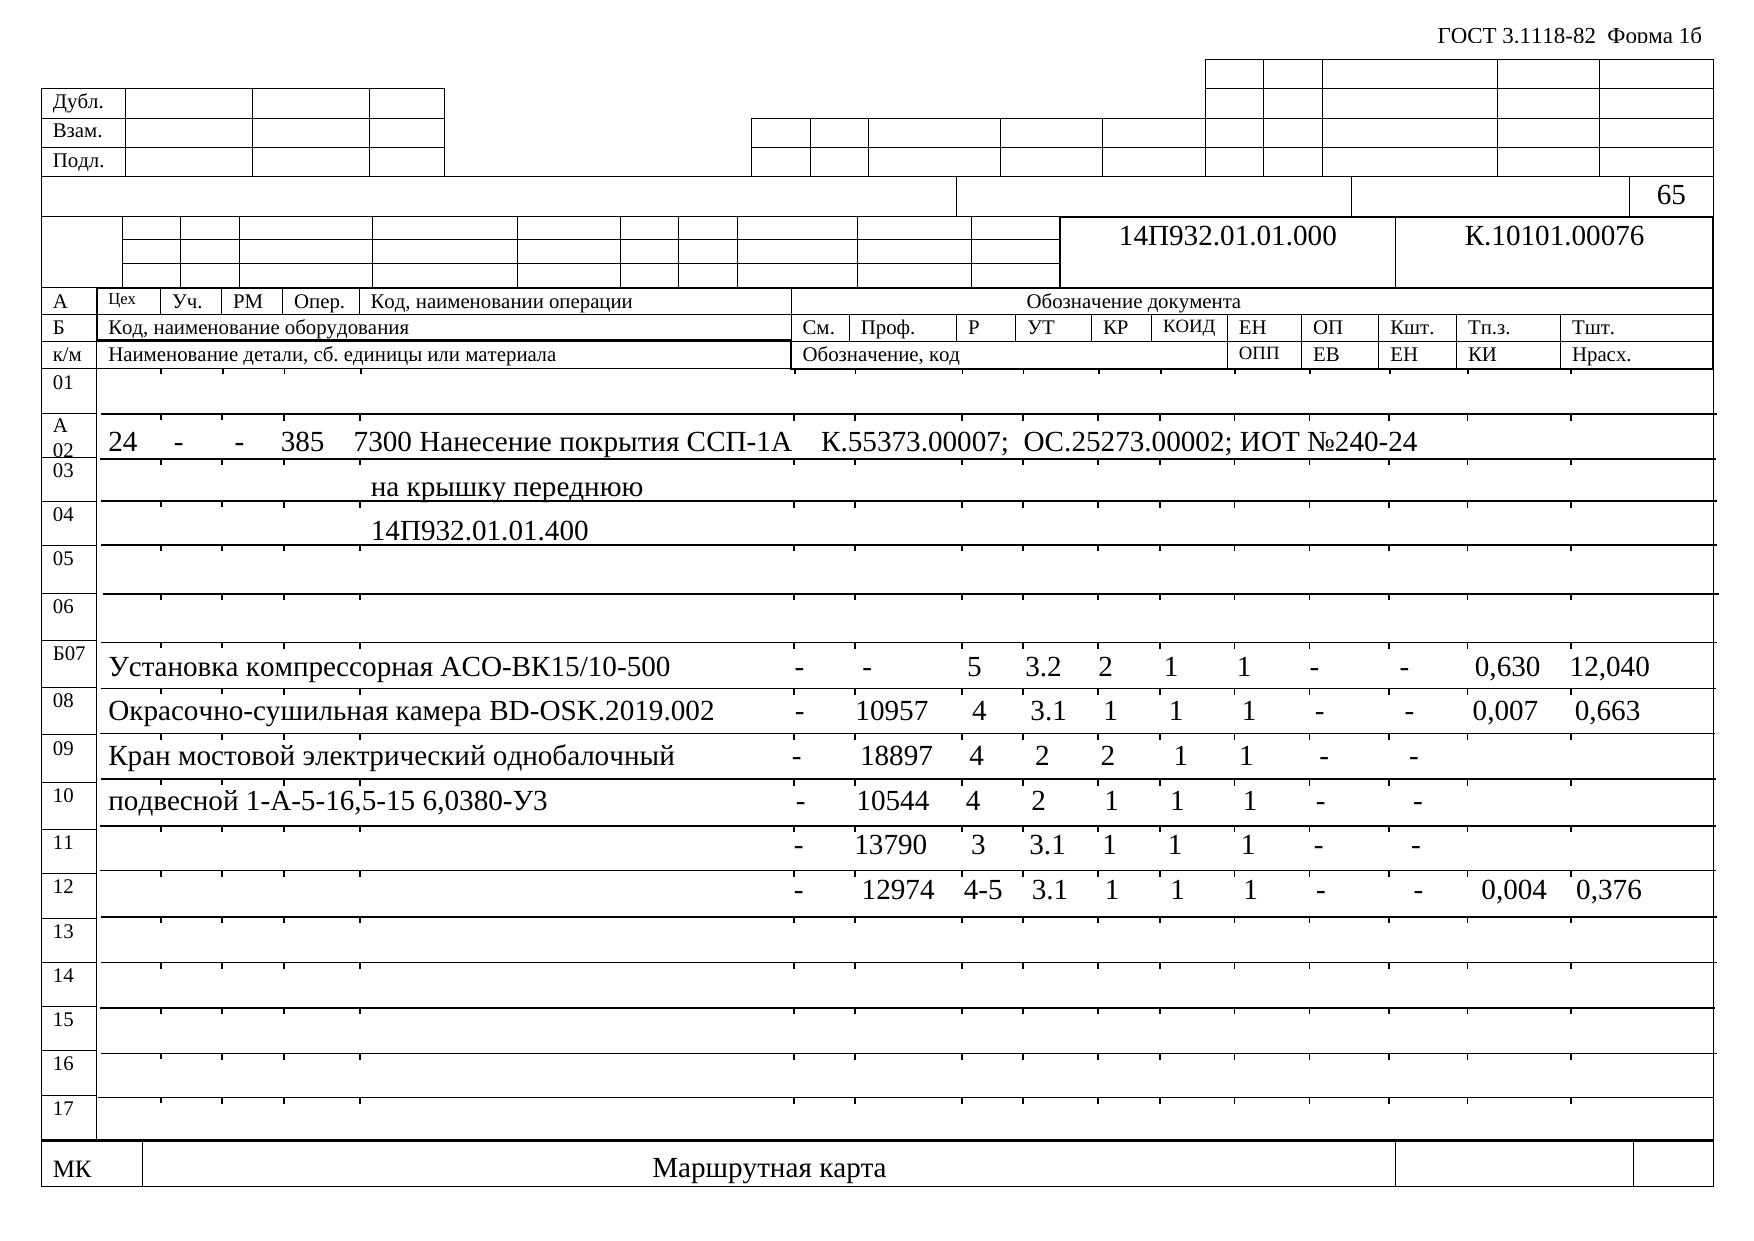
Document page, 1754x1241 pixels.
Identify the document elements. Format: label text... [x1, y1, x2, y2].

table_cell [370, 89, 444, 117]
table_cell [738, 240, 857, 263]
table_cell [1600, 89, 1713, 117]
table_cell Тшт. [1561, 315, 1712, 341]
table_cell [1206, 89, 1263, 117]
table_cell Дубл. [42, 89, 125, 117]
table_cell 24 - - 385 7300 Нанесение покрытия ССП-1А К.55373.00007; ОС.25273.00002; ИОТ №240-24 на крышку переднюю 14П932.01.01.400 Установка компрессорная АСО-ВК15/10-500 - - 5 3.2 2 1 1 - - 0,630 12,040 Окрасочно-сушильная камера BD-OSK.2019.002 - 10957 4 3.1 1 1 1 - - 0,007 0,663 Кран мостовой электрический однобалочный - 18897 4 2 2 1 1 - - подвесной 1-А-5-16,5-15 6,0380-У3 - 10544 4 2 1 1 1 - - - 13790 3 3.1 1 1 1 - - - 12974 4-5 3.1 1 1 1 - - 0,004 0,376 [97, 369, 1713, 1139]
table_cell 11 [42, 830, 96, 873]
table_cell Обозначение документа [792, 289, 1712, 314]
table_cell 17 [42, 1096, 96, 1139]
table_cell [240, 217, 372, 239]
table_cell ОП [1302, 315, 1378, 341]
table_cell [1600, 119, 1713, 147]
table_cell [811, 148, 868, 176]
table_cell 15 [42, 1007, 96, 1050]
table_cell Опер. [283, 289, 359, 314]
table_cell РМ [222, 289, 282, 314]
table_cell [1323, 148, 1497, 176]
table_cell [957, 177, 1351, 216]
table_cell [123, 217, 180, 239]
table_cell См.. [792, 315, 849, 341]
table_cell Код, наименование оборудования [98, 315, 791, 339]
table_cell Нрасх. [1561, 342, 1712, 368]
table_cell 16 [42, 1051, 96, 1094]
table_cell МК [42, 1142, 142, 1186]
table_cell [1103, 119, 1205, 147]
table_cell [1352, 177, 1629, 216]
table_cell [373, 240, 517, 263]
table_cell Р [957, 315, 1015, 341]
table_cell [1323, 89, 1497, 117]
table_cell КИ [1457, 342, 1560, 368]
table_cell [679, 264, 737, 287]
table_cell 14П932.01.01.000 [1061, 218, 1395, 287]
table_cell [692, 88, 1205, 117]
table_header [1323, 60, 1497, 88]
table_cell [752, 148, 810, 176]
table_cell [752, 119, 810, 147]
table_cell [1001, 119, 1102, 147]
table_cell [123, 240, 180, 263]
table_cell [869, 148, 1000, 176]
table_cell [253, 119, 369, 147]
table_cell Тп.з. [1457, 315, 1560, 341]
table_cell [738, 217, 857, 239]
table_cell [445, 118, 751, 176]
table_cell Взам. [42, 119, 125, 147]
table_cell [1264, 89, 1322, 117]
table_cell [679, 217, 737, 239]
table_cell [1323, 119, 1497, 147]
table_cell ЕН [1228, 315, 1301, 341]
table_cell Б [42, 315, 96, 341]
table_cell Маршрутная карта [143, 1142, 1395, 1186]
table_cell 14 [42, 963, 96, 1006]
table_cell [1498, 119, 1599, 147]
table_cell [621, 240, 678, 263]
table_cell [370, 148, 444, 176]
table_cell УТ [1016, 315, 1091, 341]
table_cell КОИД [1152, 315, 1227, 341]
table_cell Подл. [42, 148, 125, 176]
table_cell [1103, 148, 1205, 176]
table_cell 10 [42, 783, 96, 829]
table_header [1498, 60, 1599, 88]
table_cell 03 [42, 458, 96, 501]
table_cell 05 [42, 546, 96, 592]
table_cell 01 [42, 369, 96, 412]
table_cell [253, 89, 369, 117]
table_cell 12 [42, 874, 96, 917]
table_cell ЕН [1379, 342, 1456, 368]
table_cell 09 [42, 735, 96, 782]
table_cell [621, 264, 678, 287]
table_cell Уч. [161, 289, 221, 314]
table_header [1264, 60, 1322, 88]
table_header [41, 59, 1205, 88]
table_cell Код, наименовании операции [360, 289, 791, 314]
table_cell 04 [42, 502, 96, 545]
table_header [1600, 60, 1713, 88]
table_cell [1001, 148, 1102, 176]
table_cell [240, 240, 372, 263]
table_cell [972, 264, 1059, 287]
table_cell [42, 217, 122, 287]
table_cell Б07 [42, 641, 96, 687]
table_cell Проф. [850, 315, 956, 341]
table_cell [126, 89, 252, 117]
table_cell [518, 240, 620, 263]
table_header [1206, 60, 1263, 88]
table_cell [679, 240, 737, 263]
table_cell [869, 119, 1000, 147]
table_cell [1498, 148, 1599, 176]
table_cell к/м [42, 342, 96, 368]
table_cell 06 [42, 594, 96, 640]
table_cell 65 [1630, 177, 1713, 216]
table_cell [858, 240, 971, 263]
table_cell А 02 [42, 414, 96, 457]
table_cell [518, 264, 620, 287]
table_cell [445, 88, 692, 117]
table_cell [126, 148, 252, 176]
table_cell [1264, 148, 1322, 176]
table_cell [972, 240, 1059, 263]
table_cell [181, 264, 239, 287]
table_cell [1498, 89, 1599, 117]
table_cell К.10101.00076 [1396, 218, 1712, 287]
table_cell [126, 119, 252, 147]
table_cell ЕВ [1302, 342, 1378, 368]
table_cell [240, 264, 372, 287]
table_cell [370, 119, 444, 147]
table_cell ОПП [1228, 342, 1301, 368]
table_cell [181, 240, 239, 263]
table_cell [858, 217, 971, 239]
table_cell [1264, 119, 1322, 147]
table_cell Обозначение, код [792, 342, 1227, 368]
table_cell [181, 217, 239, 239]
table_cell [738, 264, 857, 287]
table_cell [253, 148, 369, 176]
table_cell Кшт. [1379, 315, 1456, 341]
table_cell [1206, 119, 1263, 147]
table_cell [621, 217, 678, 239]
table_cell [972, 217, 1059, 239]
table_cell [373, 217, 517, 239]
table_cell [1600, 148, 1713, 176]
table_cell 13 [42, 919, 96, 962]
table_cell [42, 177, 956, 216]
table_cell КР [1092, 315, 1151, 341]
table_cell 08 [42, 688, 96, 734]
table_cell [373, 264, 517, 287]
table_cell [1634, 1142, 1713, 1186]
table_cell [858, 264, 971, 287]
table_cell [811, 119, 868, 147]
table_cell Наименование детали, сб. единицы или материала [97, 342, 790, 368]
table_cell А [42, 288, 96, 314]
table_cell Цех [98, 289, 160, 314]
table_cell [518, 217, 620, 239]
table_cell [1206, 148, 1263, 176]
table_cell [1396, 1142, 1633, 1186]
table_cell [123, 264, 180, 287]
